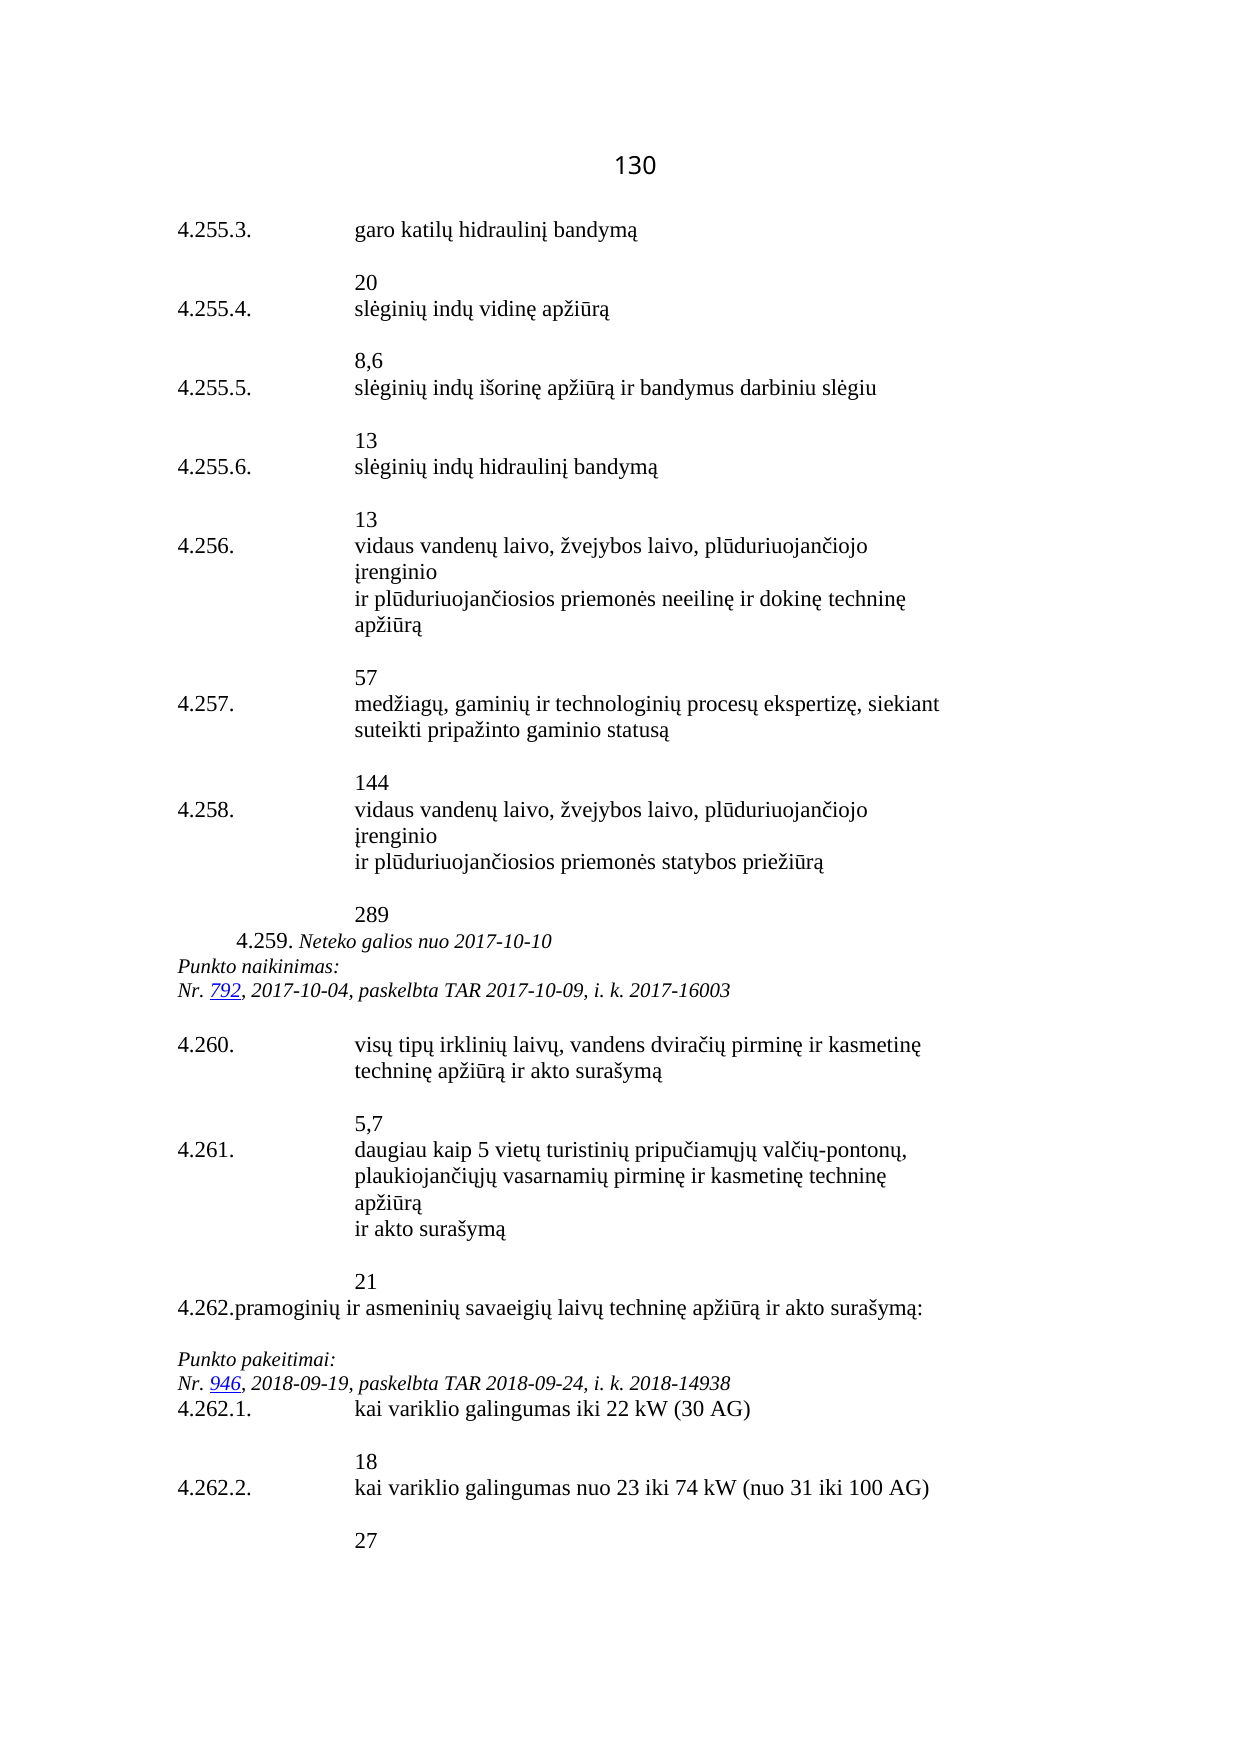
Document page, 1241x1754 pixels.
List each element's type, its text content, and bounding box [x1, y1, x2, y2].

text Punkto pakeitimai: [177, 1347, 1093, 1371]
text apžiūrą 57 [354, 611, 945, 690]
text Punkto naikinimas: [177, 954, 1093, 978]
text plaukiojančiųjų vasarnamių pirminę ir kasmetinę techninę apžiūrą [354, 1162, 945, 1215]
text ir plūduriuojančiosios priemonės statybos priežiūrą 289 [354, 848, 945, 927]
text 4.259. Neteko galios nuo 2017-10-10 [177, 927, 1093, 954]
text 4.255.5. slėginių indų išorinę apžiūrą ir bandymus darbiniu slėgiu 13 [177, 374, 945, 453]
text 4.262.1. kai variklio galingumas iki 22 kW (30 AG) 18 [177, 1395, 945, 1474]
text suteikti pripažinto gaminio statusą 144 [354, 717, 945, 796]
text 4.261. daugiau kaip 5 vietų turistinių pripučiamųjų valčių-pontonų, [177, 1136, 945, 1162]
text ir plūduriuojančiosios priemonės neeilinę ir dokinę techninę [354, 585, 945, 611]
text 4.256. vidaus vandenų laivo, žvejybos laivo, plūduriuojančiojo įrenginio [177, 532, 945, 585]
text 4.255.4. slėginių indų vidinę apžiūrą 8,6 [177, 295, 945, 374]
text ir akto surašymą 21 [354, 1215, 945, 1294]
text 4.260. visų tipų irklinių laivų, vandens dviračių pirminę ir kasmetinę [177, 1031, 945, 1057]
text techninę apžiūrą ir akto surašymą 5,7 [354, 1057, 945, 1136]
text Nr. 946, 2018-09-19, paskelbta TAR 2018-09-24, i. k. 2018-14938 [177, 1371, 1093, 1395]
text 4.255.6. slėginių indų hidraulinį bandymą 13 [177, 453, 945, 532]
text 4.255.3. garo katilų hidraulinį bandymą 20 [177, 216, 945, 295]
text 4.257. medžiagų, gaminių ir technologinių procesų ekspertizę, siekiant [177, 690, 945, 717]
text 4.262.pramoginių ir asmeninių savaeigių laivų techninę apžiūrą ir akto surašymą: [177, 1294, 945, 1321]
text 4.262.2. kai variklio galingumas nuo 23 iki 74 kW (nuo 31 iki 100 AG) 27 [177, 1474, 945, 1553]
text 4.258. vidaus vandenų laivo, žvejybos laivo, plūduriuojančiojo įrenginio [177, 796, 945, 848]
text Nr. 792, 2017-10-04, paskelbta TAR 2017-10-09, i. k. 2017-16003 [177, 978, 1093, 1002]
